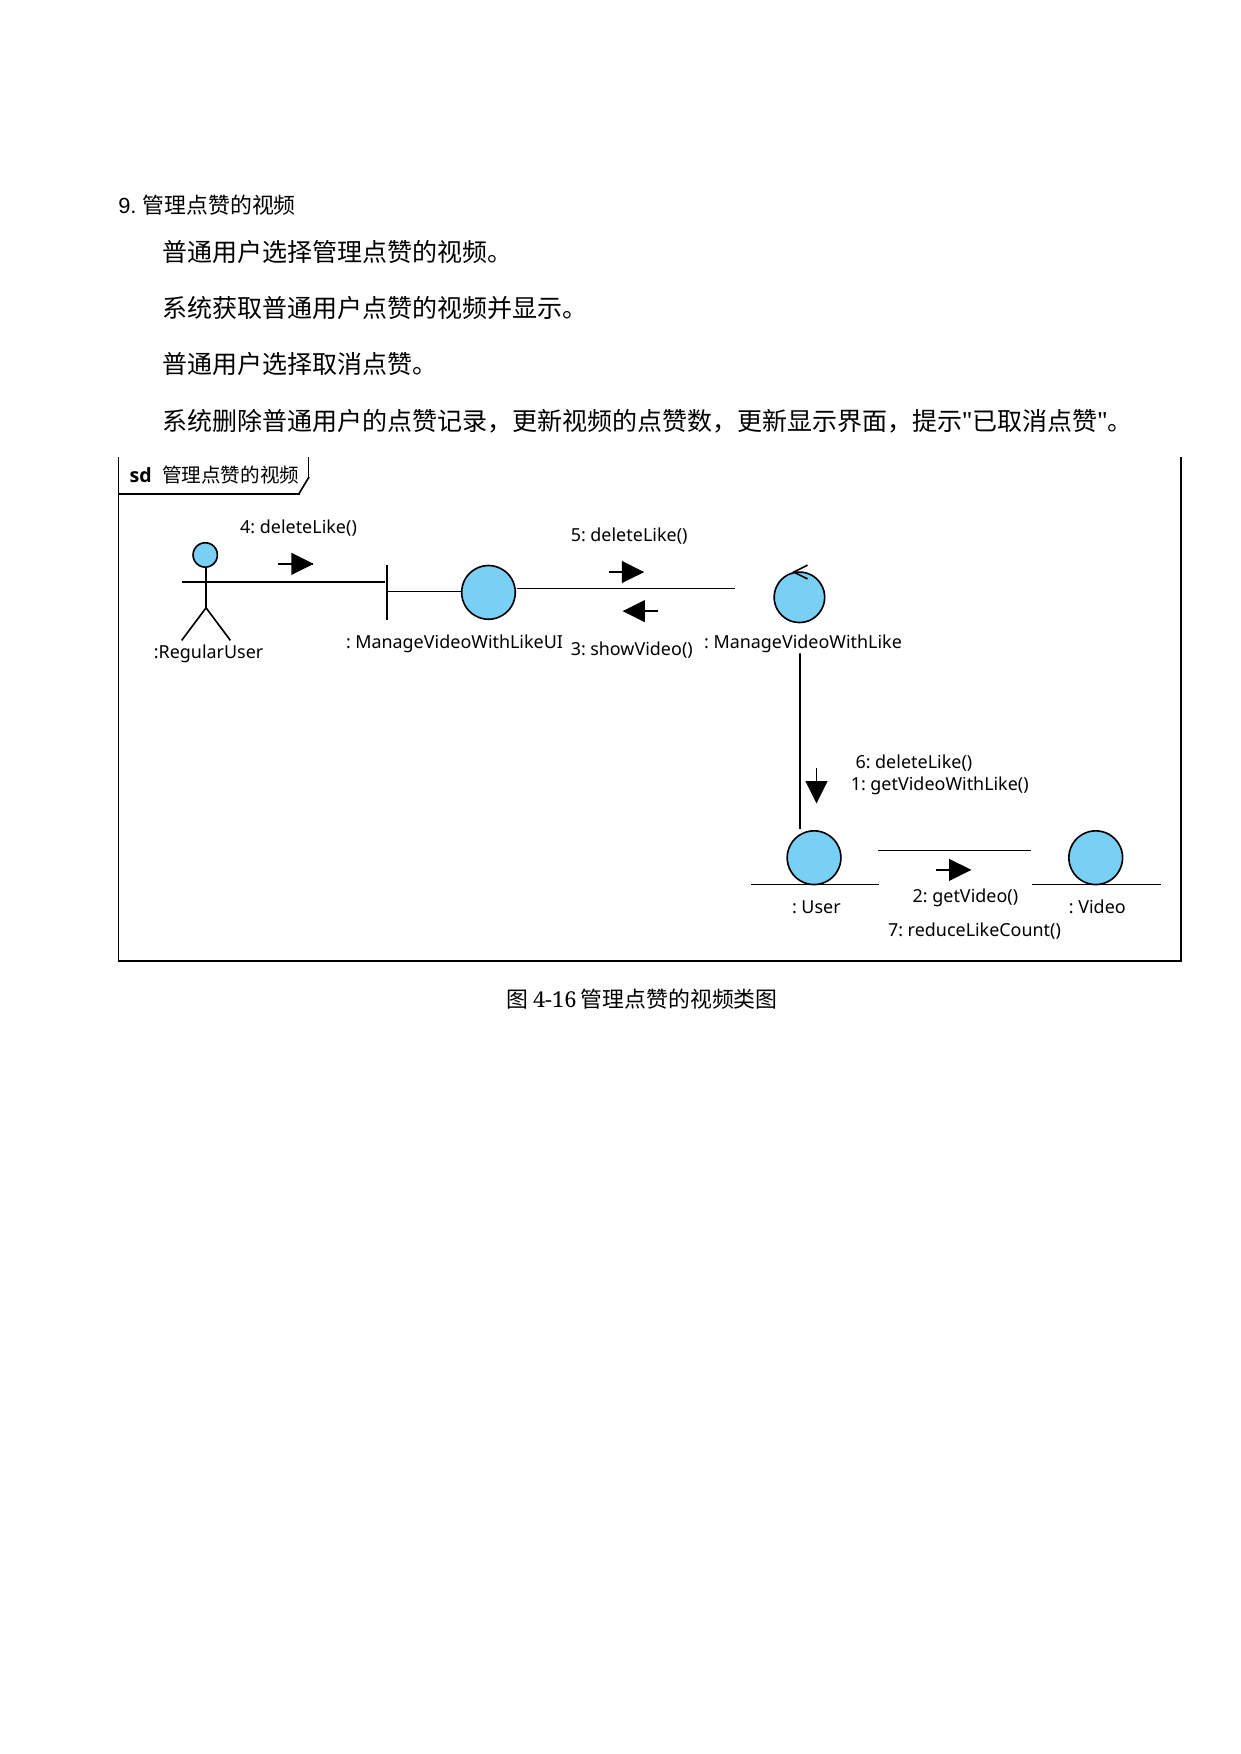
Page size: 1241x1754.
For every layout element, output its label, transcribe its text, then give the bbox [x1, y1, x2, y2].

text 普通用户选择管理点赞的视频。 [118, 232, 1122, 268]
text 普通用户选择取消点赞。 [118, 345, 1122, 381]
text 系统获取普通用户点赞的视频并显示。 [118, 288, 1122, 324]
text 系统删除普通用户的点赞记录，更新视频的点赞数，更新显示界面，提示"已取消点赞"。 [118, 401, 1122, 437]
subtitle 管理点赞的视频 [118, 188, 1122, 219]
text 图4-16管理点赞的视频类图 [118, 982, 1122, 1014]
